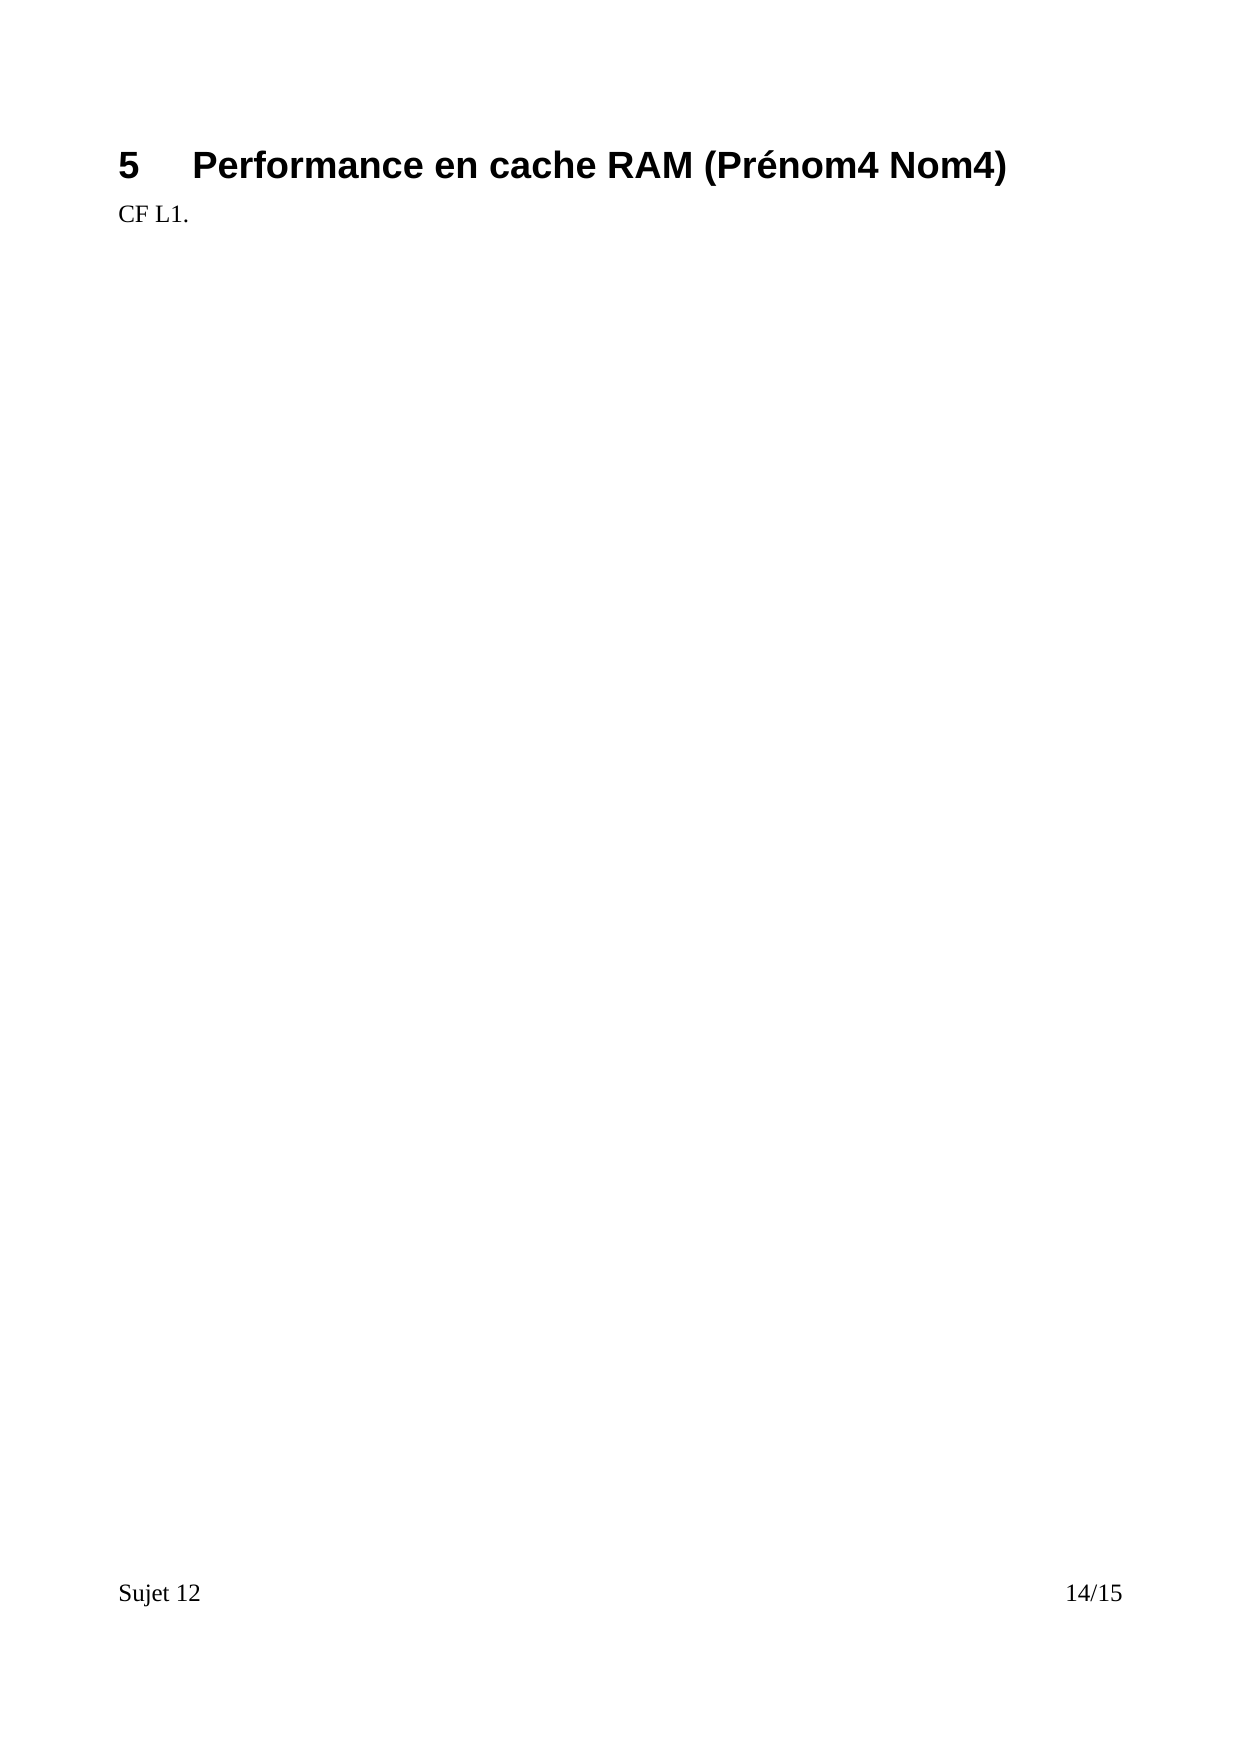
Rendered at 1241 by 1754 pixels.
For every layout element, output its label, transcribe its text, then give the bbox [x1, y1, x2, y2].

subtitle Performance en cache RAM (Prénom4 Nom4) [118, 143, 1122, 187]
text CF L1. [118, 199, 1122, 228]
